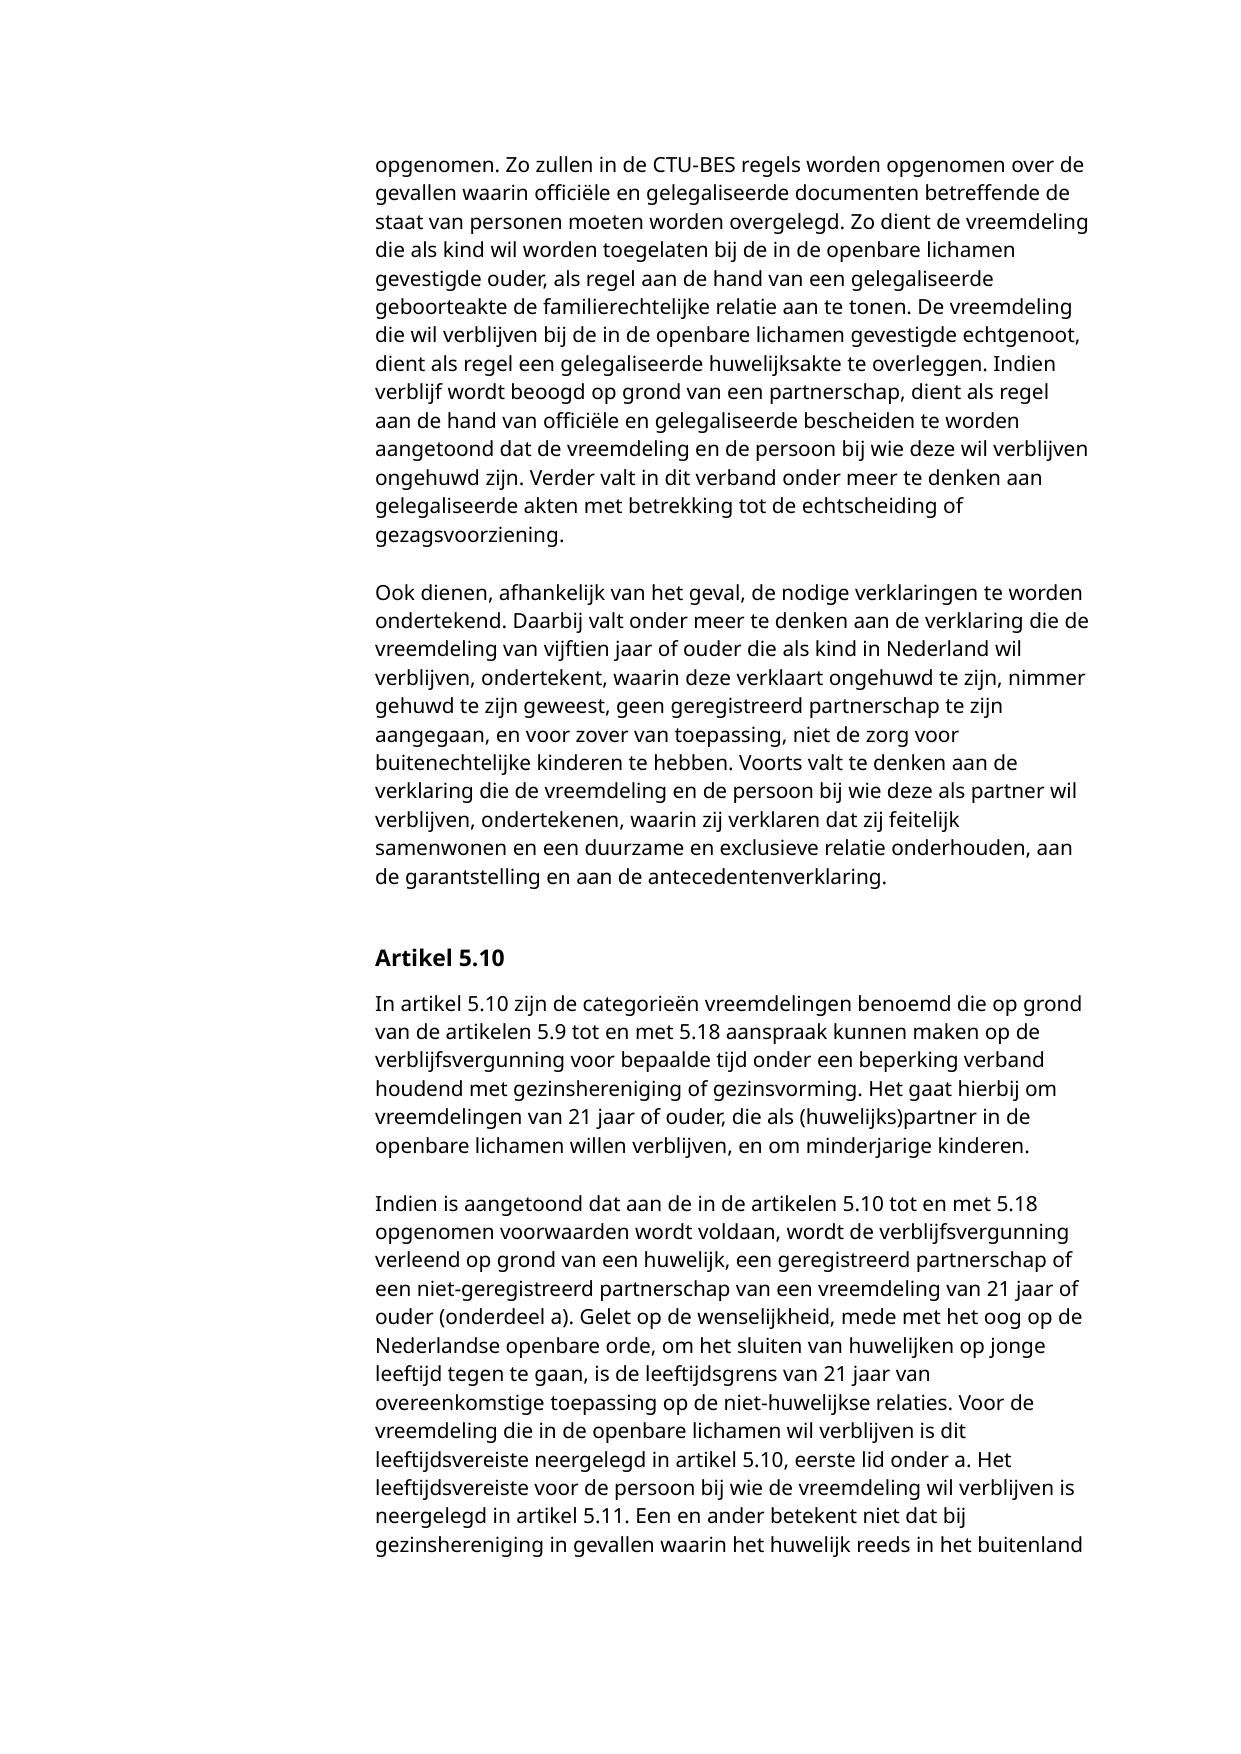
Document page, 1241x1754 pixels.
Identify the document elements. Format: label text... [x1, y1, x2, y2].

text In artikel 5.10 zijn de categorieën vreemdelingen benoemd die op grond van de artikelen 5.9 tot en met 5.18 aanspraak kunnen maken op de verblijfsvergunning voor bepaalde tijd onder een beperking verband houdend met gezinshereniging of gezinsvorming. Het gaat hierbij om vreemdelingen van 21 jaar of ouder, die als (huwelijks)partner in de openbare lichamen willen verblijven, en om minderjarige kinderen. [375, 989, 1090, 1159]
subtitle Artikel 5.10 [375, 942, 1090, 974]
text Indien is aangetoond dat aan de in de artikelen 5.10 tot en met 5.18 opgenomen voorwaarden wordt voldaan, wordt de verblijfsvergunning verleend op grond van een huwelijk, een geregistreerd partnerschap of een niet-geregistreerd partnerschap van een vreemdeling van 21 jaar of ouder (onderdeel a). Gelet op de wenselijkheid, mede met het oog op de Nederlandse openbare orde, om het sluiten van huwelijken op jonge leeftijd tegen te gaan, is de leeftijdsgrens van 21 jaar van overeenkomstige toepassing op de niet-huwelijkse relaties. Voor de vreemdeling die in de openbare lichamen wil verblijven is dit leeftijdsvereiste neergelegd in artikel 5.10, eerste lid onder a. Het leeftijdsvereiste voor de persoon bij wie de vreemdeling wil verblijven is neergelegd in artikel 5.11. Een en ander betekent niet dat bij gezinshereniging in gevallen waarin het huwelijk reeds in het buitenland [375, 1189, 1090, 1558]
text opgenomen. Zo zullen in de CTU-BES regels worden opgenomen over de gevallen waarin officiële en gelegaliseerde documenten betreffende de staat van personen moeten worden overgelegd. Zo dient de vreemdeling die als kind wil worden toegelaten bij de in de openbare lichamen gevestigde ouder, als regel aan de hand van een gelegaliseerde geboorteakte de familierechtelijke relatie aan te tonen. De vreemdeling die wil verblijven bij de in de openbare lichamen gevestigde echtgenoot, dient als regel een gelegaliseerde huwelijksakte te overleggen. Indien verblijf wordt beoogd op grond van een partnerschap, dient als regel aan de hand van officiële en gelegaliseerde bescheiden te worden aangetoond dat de vreemdeling en de persoon bij wie deze wil verblijven ongehuwd zijn. Verder valt in dit verband onder meer te denken aan gelegaliseerde akten met betrekking tot de echtscheiding of gezagsvoorziening. [375, 150, 1090, 548]
text Ook dienen, afhankelijk van het geval, de nodige verklaringen te worden ondertekend. Daarbij valt onder meer te denken aan de verklaring die de vreemdeling van vijftien jaar of ouder die als kind in Nederland wil verblijven, ondertekent, waarin deze verklaart ongehuwd te zijn, nimmer gehuwd te zijn geweest, geen geregistreerd partnerschap te zijn aangegaan, en voor zover van toepassing, niet de zorg voor buitenechtelijke kinderen te hebben. Voorts valt te denken aan de verklaring die de vreemdeling en de persoon bij wie deze als partner wil verblijven, ondertekenen, waarin zij verklaren dat zij feitelijk samenwonen en een duurzame en exclusieve relatie onderhouden, aan de garantstelling en aan de antecedentenverklaring. [375, 578, 1090, 890]
